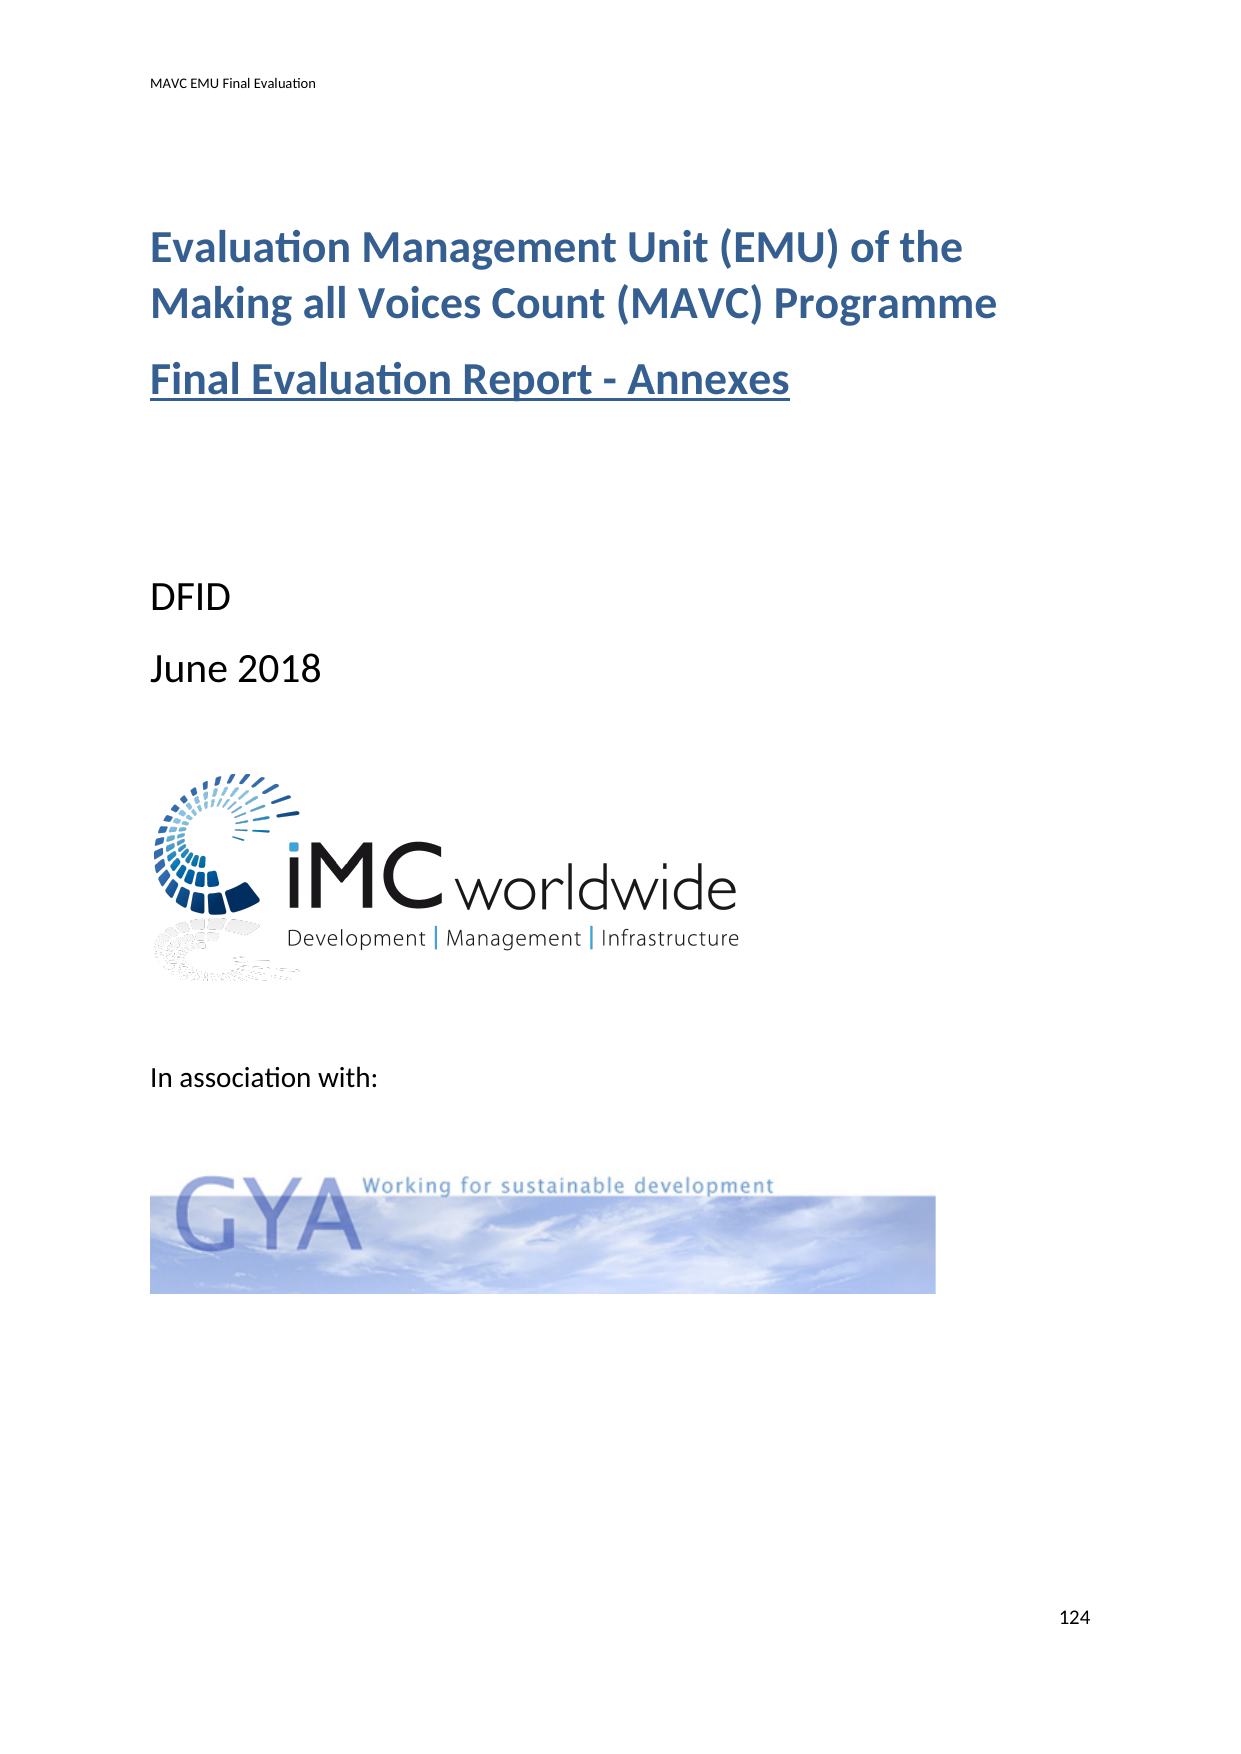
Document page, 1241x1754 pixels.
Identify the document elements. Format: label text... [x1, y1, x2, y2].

text June 2018 [150, 642, 1090, 693]
text Evaluation Management Unit (EMU) of the Making all Voices Count (MAVC) Programme [150, 218, 1090, 329]
text In association with: [150, 1059, 1090, 1094]
text Final Evaluation Report - Annexes [150, 350, 1090, 406]
text DFID [150, 570, 1090, 621]
